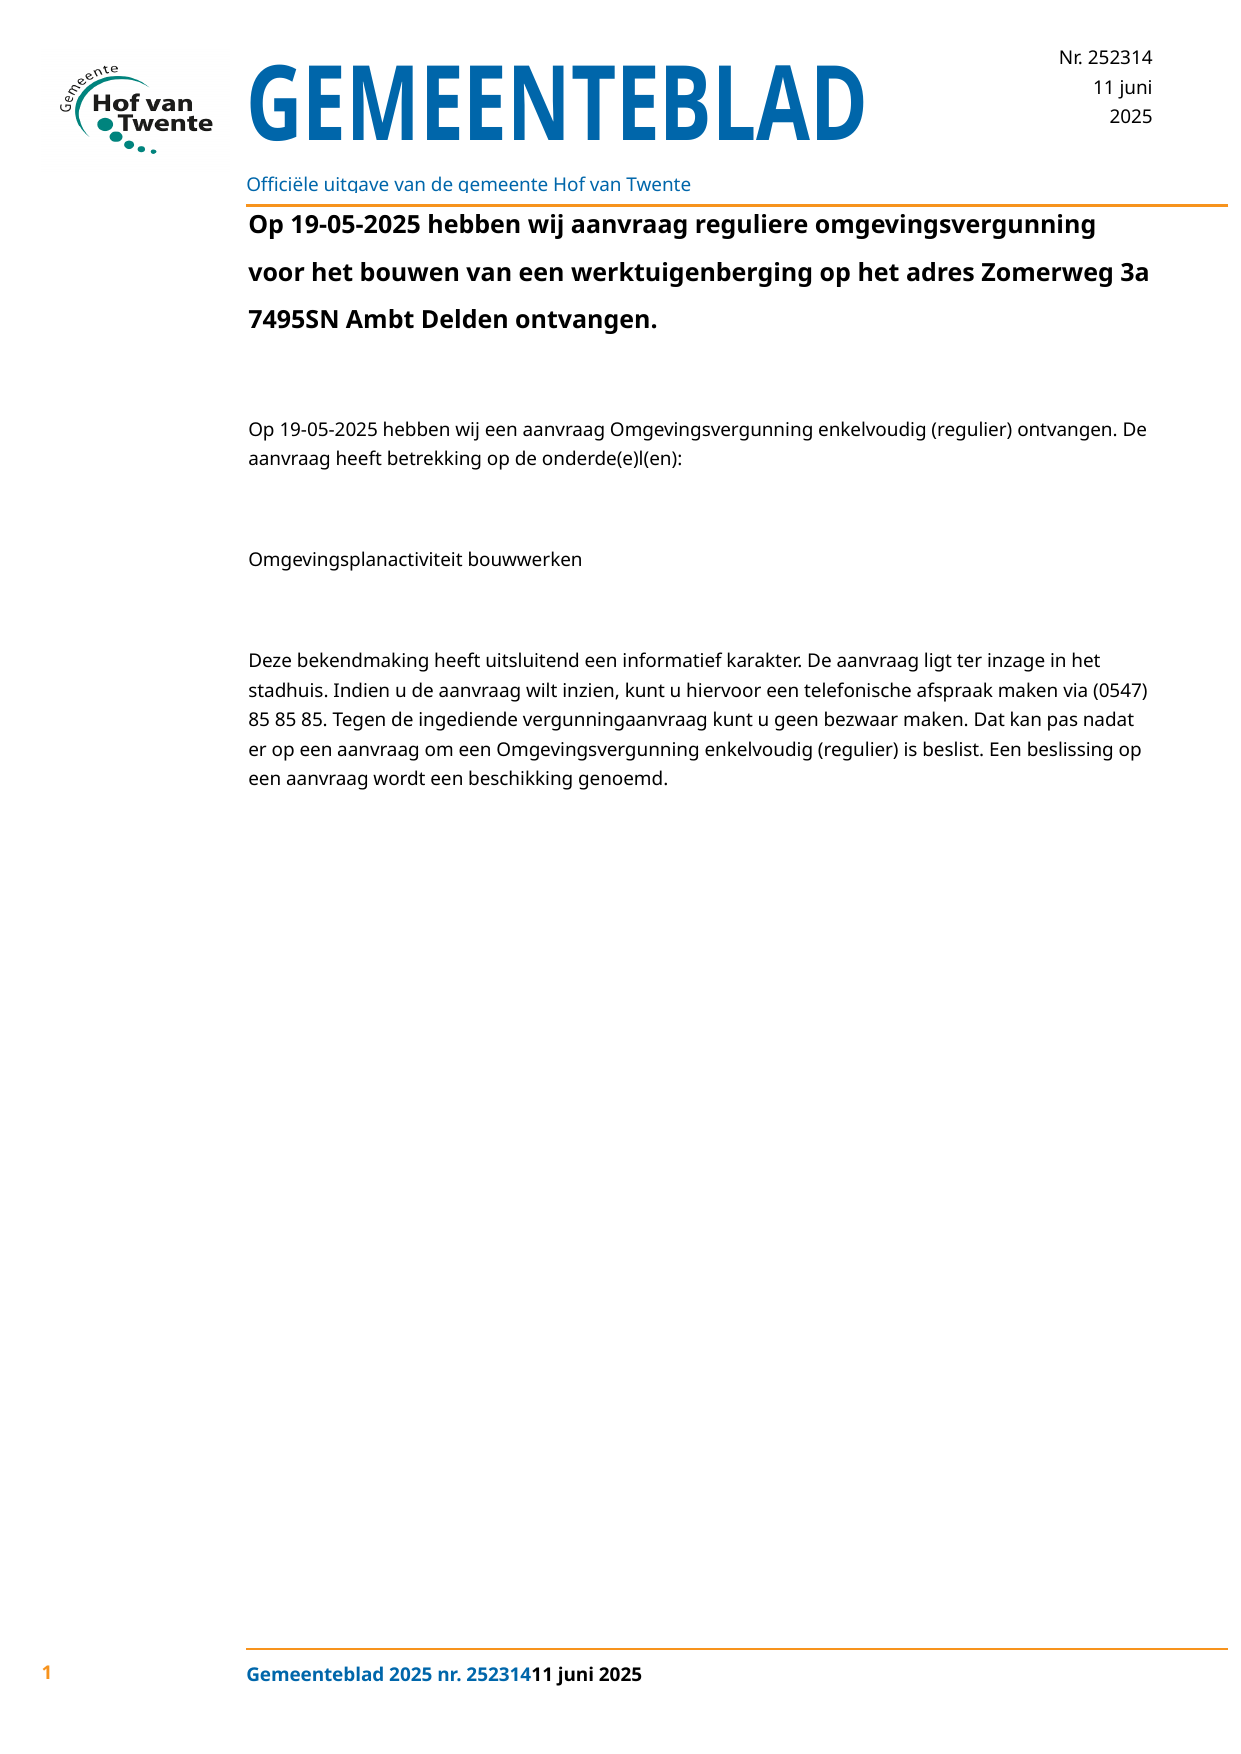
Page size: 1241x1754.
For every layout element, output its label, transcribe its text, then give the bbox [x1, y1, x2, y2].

text Deze bekendmaking heeft uitsluitend een informatief karakter. De aanvraag ligt ter inzage in het stadhuis. Indien u de aanvraag wilt inzien, kunt u hiervoor een telefonische afspraak maken via (0547) 85 85 85. Tegen de ingediende vergunningaanvraag kunt u geen bezwaar maken. Dat kan pas nadat er op een aanvraag om een Omgevingsvergunning enkelvoudig (regulier) is beslist. Een beslissing op een aanvraag wordt een beschikking genoemd. [248, 647, 1152, 791]
text Op 19-05-2025 hebben wij aanvraag reguliere omgevingsvergunning voor het bouwen van een werktuigenberging op het adres Zomerweg 3a 7495SN Ambt Delden ontvangen. [248, 207, 1152, 336]
text Op 19-05-2025 hebben wij een aanvraag Omgevingsvergunning enkelvoudig (regulier) ontvangen. De aanvraag heeft betrekking op de onderde(e)l(en): [248, 416, 1152, 471]
picture [41, 47, 231, 172]
text Omgevingsplanactiviteit bouwwerken [248, 546, 1152, 572]
